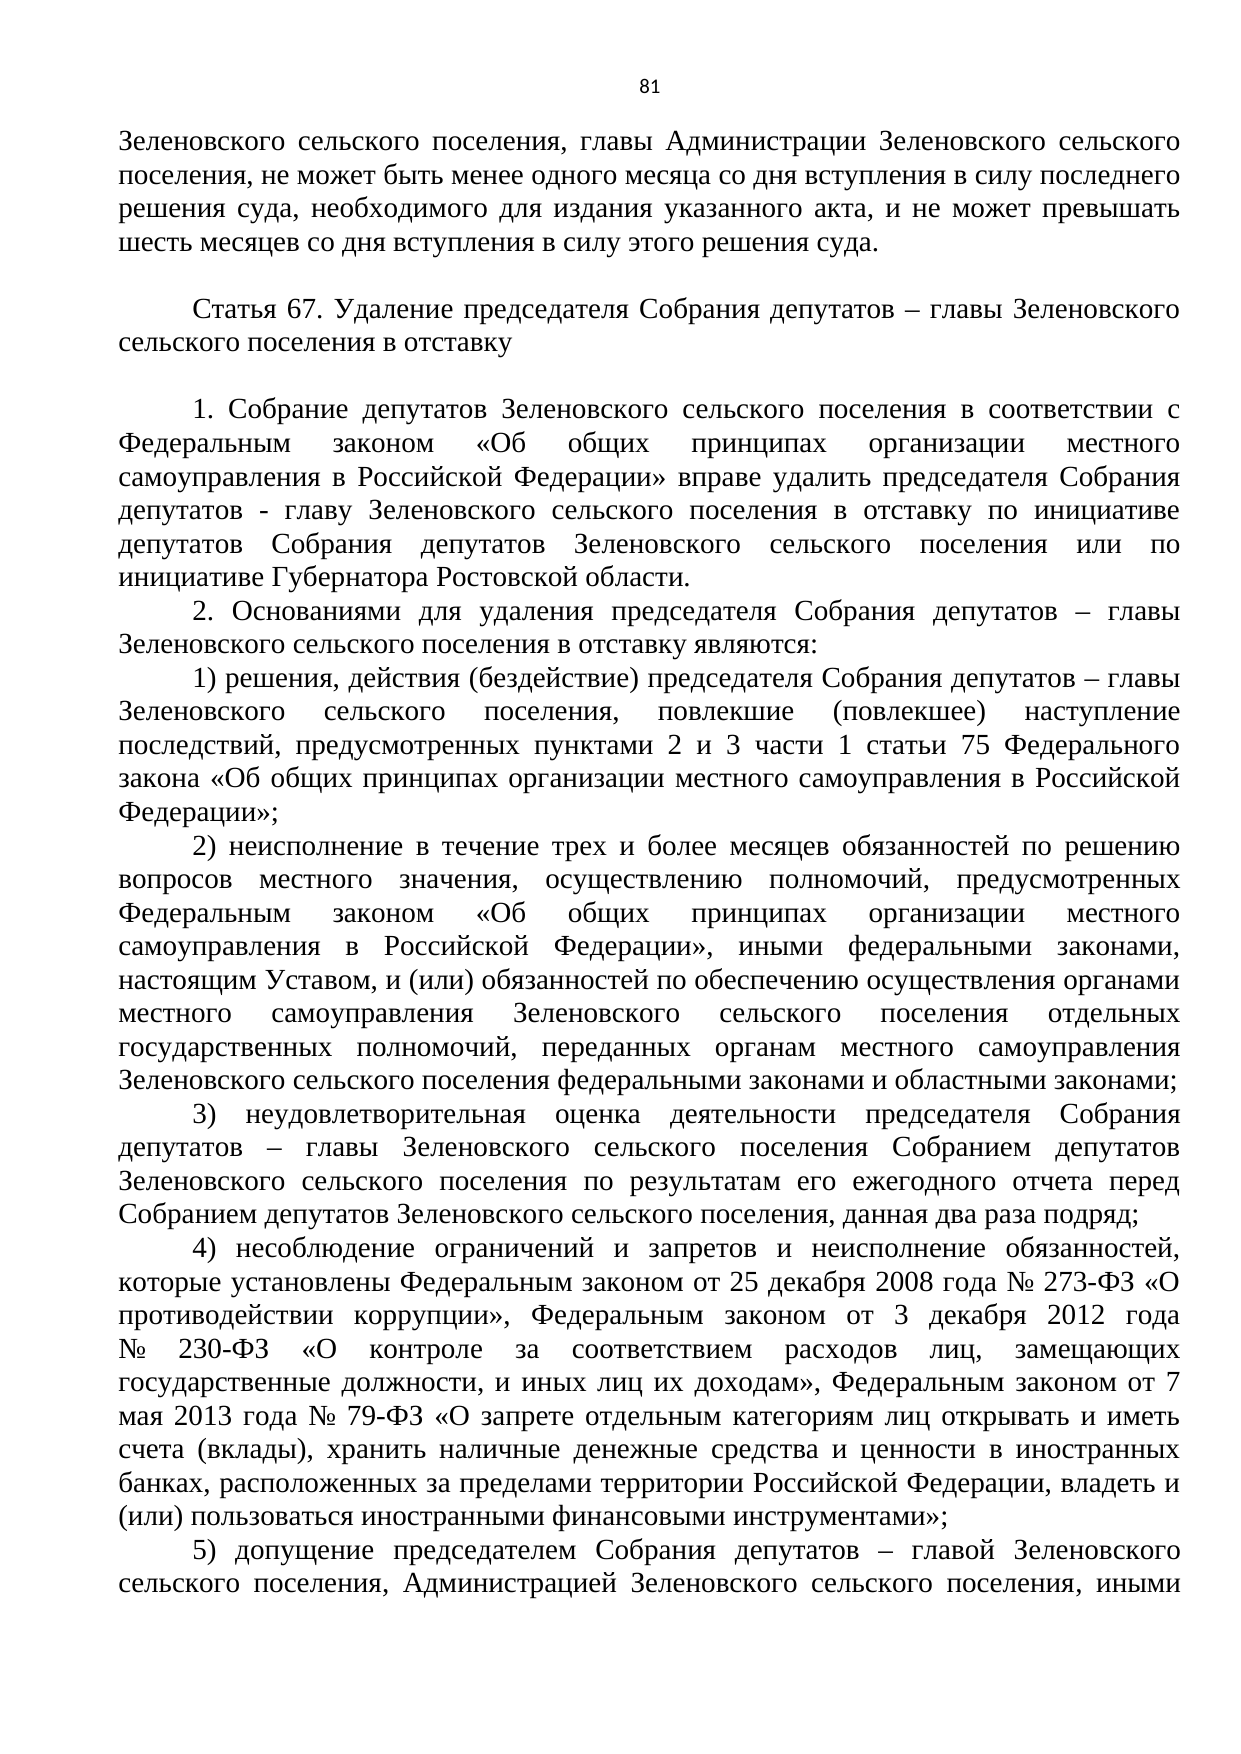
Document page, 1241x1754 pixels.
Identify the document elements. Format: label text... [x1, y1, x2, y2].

text Статья 67. Удаление председателя Собрания депутатов – главы Зеленовского сельского поселения в отставку [118, 291, 1181, 358]
text 5) допущение председателем Собрания депутатов – главой Зеленовского сельского поселения, Администрацией Зеленовского сельского поселения, иными [118, 1532, 1181, 1599]
text 2. Основаниями для удаления председателя Собрания депутатов – главы Зеленовского сельского поселения в отставку являются: [118, 593, 1181, 660]
text Зеленовского сельского поселения, главы Администрации Зеленовского сельского поселения, не может быть менее одного месяца со дня вступления в силу последнего решения суда, необходимого для издания указанного акта, и не может превышать шесть месяцев со дня вступления в силу этого решения суда. [118, 123, 1181, 257]
text 3) неудовлетворительная оценка деятельности председателя Собрания депутатов – главы Зеленовского сельского поселения Собранием депутатов Зеленовского сельского поселения по результатам его ежегодного отчета перед Собранием депутатов Зеленовского сельского поселения, данная два раза подряд; [118, 1096, 1181, 1230]
text 1) решения, действия (бездействие) председателя Собрания депутатов – главы Зеленовского сельского поселения, повлекшие (повлекшее) наступление последствий, предусмотренных пунктами 2 и 3 части 1 статьи 75 Федерального закона «Об общих принципах организации местного самоуправления в Российской Федерации»; [118, 660, 1181, 828]
text 4) несоблюдение ограничений и запретов и неисполнение обязанностей, которые установлены Федеральным законом от 25 декабря 2008 года № 273-ФЗ «О противодействии коррупции», Федеральным законом от 3 декабря 2012 года № 230-ФЗ «О контроле за соответствием расходов лиц, замещающих государственные должности, и иных лиц их доходам», Федеральным законом от 7 мая 2013 года № 79-ФЗ «О запрете отдельным категориям лиц открывать и иметь счета (вклады), хранить наличные денежные средства и ценности в иностранных банках, расположенных за пределами территории Российской Федерации, владеть и (или) пользоваться иностранными финансовыми инструментами»; [118, 1230, 1181, 1532]
text 2) неисполнение в течение трех и более месяцев обязанностей по решению вопросов местного значения, осуществлению полномочий, предусмотренных Федеральным законом «Об общих принципах организации местного самоуправления в Российской Федерации», иными федеральными законами, настоящим Уставом, и (или) обязанностей по обеспечению осуществления органами местного самоуправления Зеленовского сельского поселения отдельных государственных полномочий, переданных органам местного самоуправления Зеленовского сельского поселения федеральными законами и областными законами; [118, 828, 1181, 1096]
text 1. Собрание депутатов Зеленовского сельского поселения в соответствии с Федеральным законом «Об общих принципах организации местного самоуправления в Российской Федерации» вправе удалить председателя Собрания депутатов - главу Зеленовского сельского поселения в отставку по инициативе депутатов Собрания депутатов Зеленовского сельского поселения или по инициативе Губернатора Ростовской области. [118, 392, 1181, 593]
